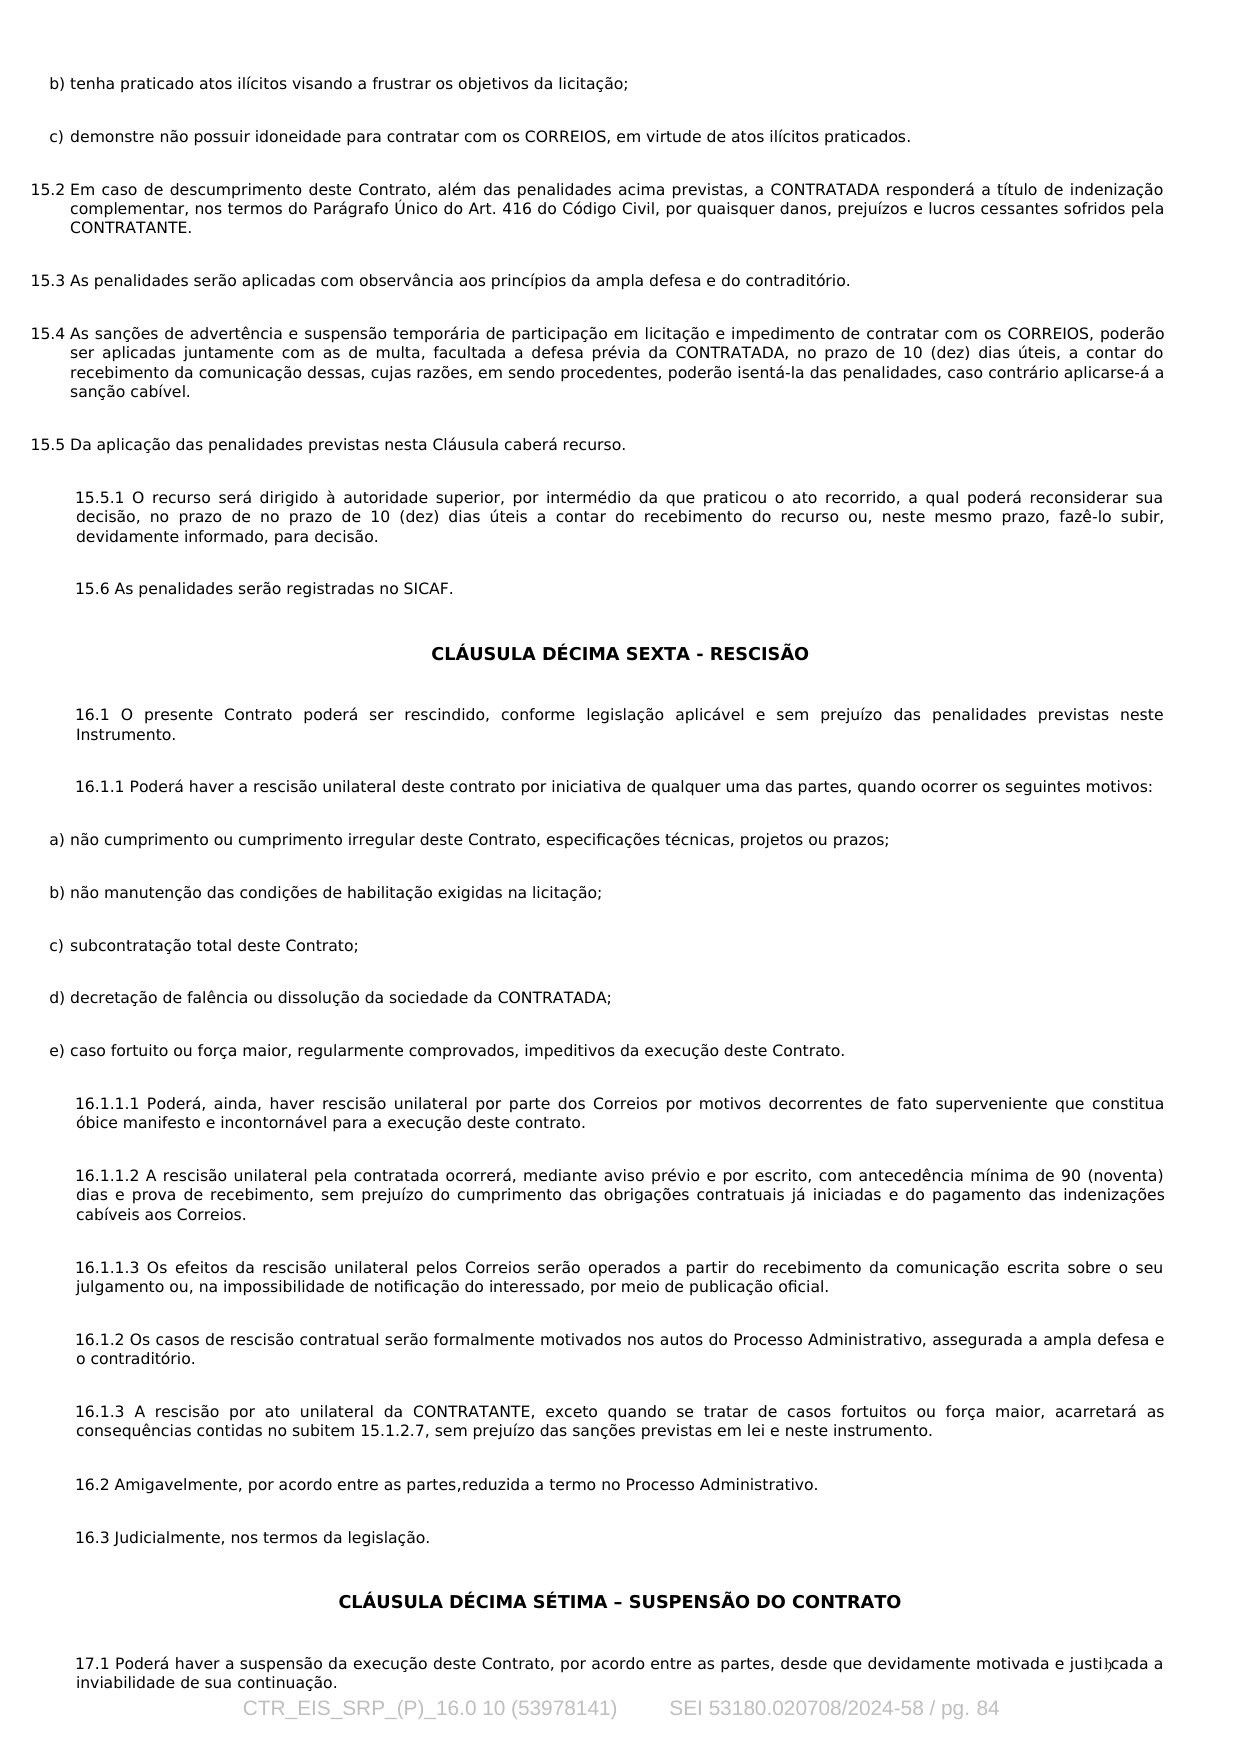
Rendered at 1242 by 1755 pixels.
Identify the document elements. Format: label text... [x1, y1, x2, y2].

subtitle CLÁUSULA DÉCIMA SEXTA - RESCISÃO [70, 643, 1171, 664]
list Em caso de descumprimento deste Contrato, além das penalidades acima previstas, a CONTRATADA responderá a título de indenização complementar, nos termos do Parágrafo Único do Art. 416 do Código Civil, por quaisquer danos, prejuízos e lucros cessantes sofridos pela CONTRATANTE. [30, 180, 1166, 238]
list não manutenção das condições de habilitação exigidas na licitação; [49, 884, 1166, 902]
text 16.2 Amigavelmente, por acordo entre as partes,reduzida a termo no Processo Administrativo. [75, 1475, 1166, 1494]
list Da aplicação das penalidades previstas nesta Cláusula caberá recurso. [30, 436, 1166, 454]
text 16.1.1 Poderá haver a rescisão unilateral deste contrato por iniciativa de qualquer uma das partes, quando ocorrer os seguintes motivos: [75, 778, 1166, 797]
text 16.1 O presente Contrato poderá ser rescindido, conforme legislação aplicável e sem prejuízo das penalidades previstas neste Instrumento. [75, 706, 1166, 744]
list tenha praticado atos ilícitos visando a frustrar os objetivos da licitação; [49, 75, 1166, 93]
text 16.1.2 Os casos de rescisão contratual serão formalmente motivados nos autos do Processo Administrativo, assegurada a ampla defesa e o contraditório. [75, 1331, 1166, 1368]
text 16.3 Judicialmente, nos termos da legislação. [75, 1529, 1166, 1547]
list caso fortuito ou força maior, regularmente comprovados, impeditivos da execução deste Contrato. [49, 1042, 1166, 1060]
text 16.1.1.3 Os efeitos da rescisão unilateral pelos Correios serão operados a partir do recebimento da comunicação escrita sobre o seu julgamento ou, na impossibilidade de notificação do interessado, por meio de publicação oficial. [75, 1258, 1166, 1296]
list As sanções de advertência e suspensão temporária de participação em licitação e impedimento de contratar com os CORREIOS, poderão ser aplicadas juntamente com as de multa, facultada a defesa prévia da CONTRATADA, no prazo de 10 (dez) dias úteis, a contar do recebimento da comunicação dessas, cujas razões, em sendo procedentes, poderão isentá-la das penalidades, caso contrário aplicarse-á a sanção cabível. [30, 325, 1166, 401]
list decretação de falência ou dissolução da sociedade da CONTRATADA; [49, 989, 1166, 1007]
text 16.1.3 A rescisão por ato unilateral da CONTRATANTE, exceto quando se tratar de casos fortuitos ou força maior, acarretará as consequências contidas no subitem 15.1.2.7, sem prejuízo das sanções previstas em lei e neste instrumento. [75, 1403, 1166, 1441]
list subcontratação total deste Contrato; [49, 937, 1166, 955]
text 16.1.1.1 Poderá, ainda, haver rescisão unilateral por parte dos Correios por motivos decorrentes de fato superveniente que constitua óbice manifesto e incontornável para a execução deste contrato. [75, 1095, 1166, 1132]
text 15.5.1 O recurso será dirigido à autoridade superior, por intermédio da que praticou o ato recorrido, a qual poderá reconsiderar sua decisão, no prazo de no prazo de 10 (dez) dias úteis a contar do recebimento do recurso ou, neste mesmo prazo, fazê-lo subir, devidamente informado, para decisão. [75, 489, 1166, 546]
list As penalidades serão aplicadas com observância aos princípios da ampla defesa e do contraditório. [30, 272, 1166, 290]
text 15.6 As penalidades serão registradas no SICAF. [75, 580, 1166, 598]
list demonstre não possuir idoneidade para contratar com os CORREIOS, em virtude de atos ilícitos praticados. [49, 128, 1166, 146]
text 17.1 Poderá haver a suspensão da execução deste Contrato, por acordo entre as partes, desde que devidamente motivada e justicada a inviabilidade de sua continuação. [75, 1655, 1166, 1693]
list não cumprimento ou cumprimento irregular deste Contrato, especificações técnicas, projetos ou prazos; [49, 831, 1166, 849]
subtitle CLÁUSULA DÉCIMA SÉTIMA – SUSPENSÃO DO CONTRATO [70, 1592, 1170, 1613]
text 16.1.1.2 A rescisão unilateral pela contratada ocorrerá, mediante aviso prévio e por escrito, com antecedência mínima de 90 (noventa) dias e prova de recebimento, sem prejuízo do cumprimento das obrigações contratuais já iniciadas e do pagamento das indenizações cabíveis aos Correios. [75, 1167, 1166, 1224]
